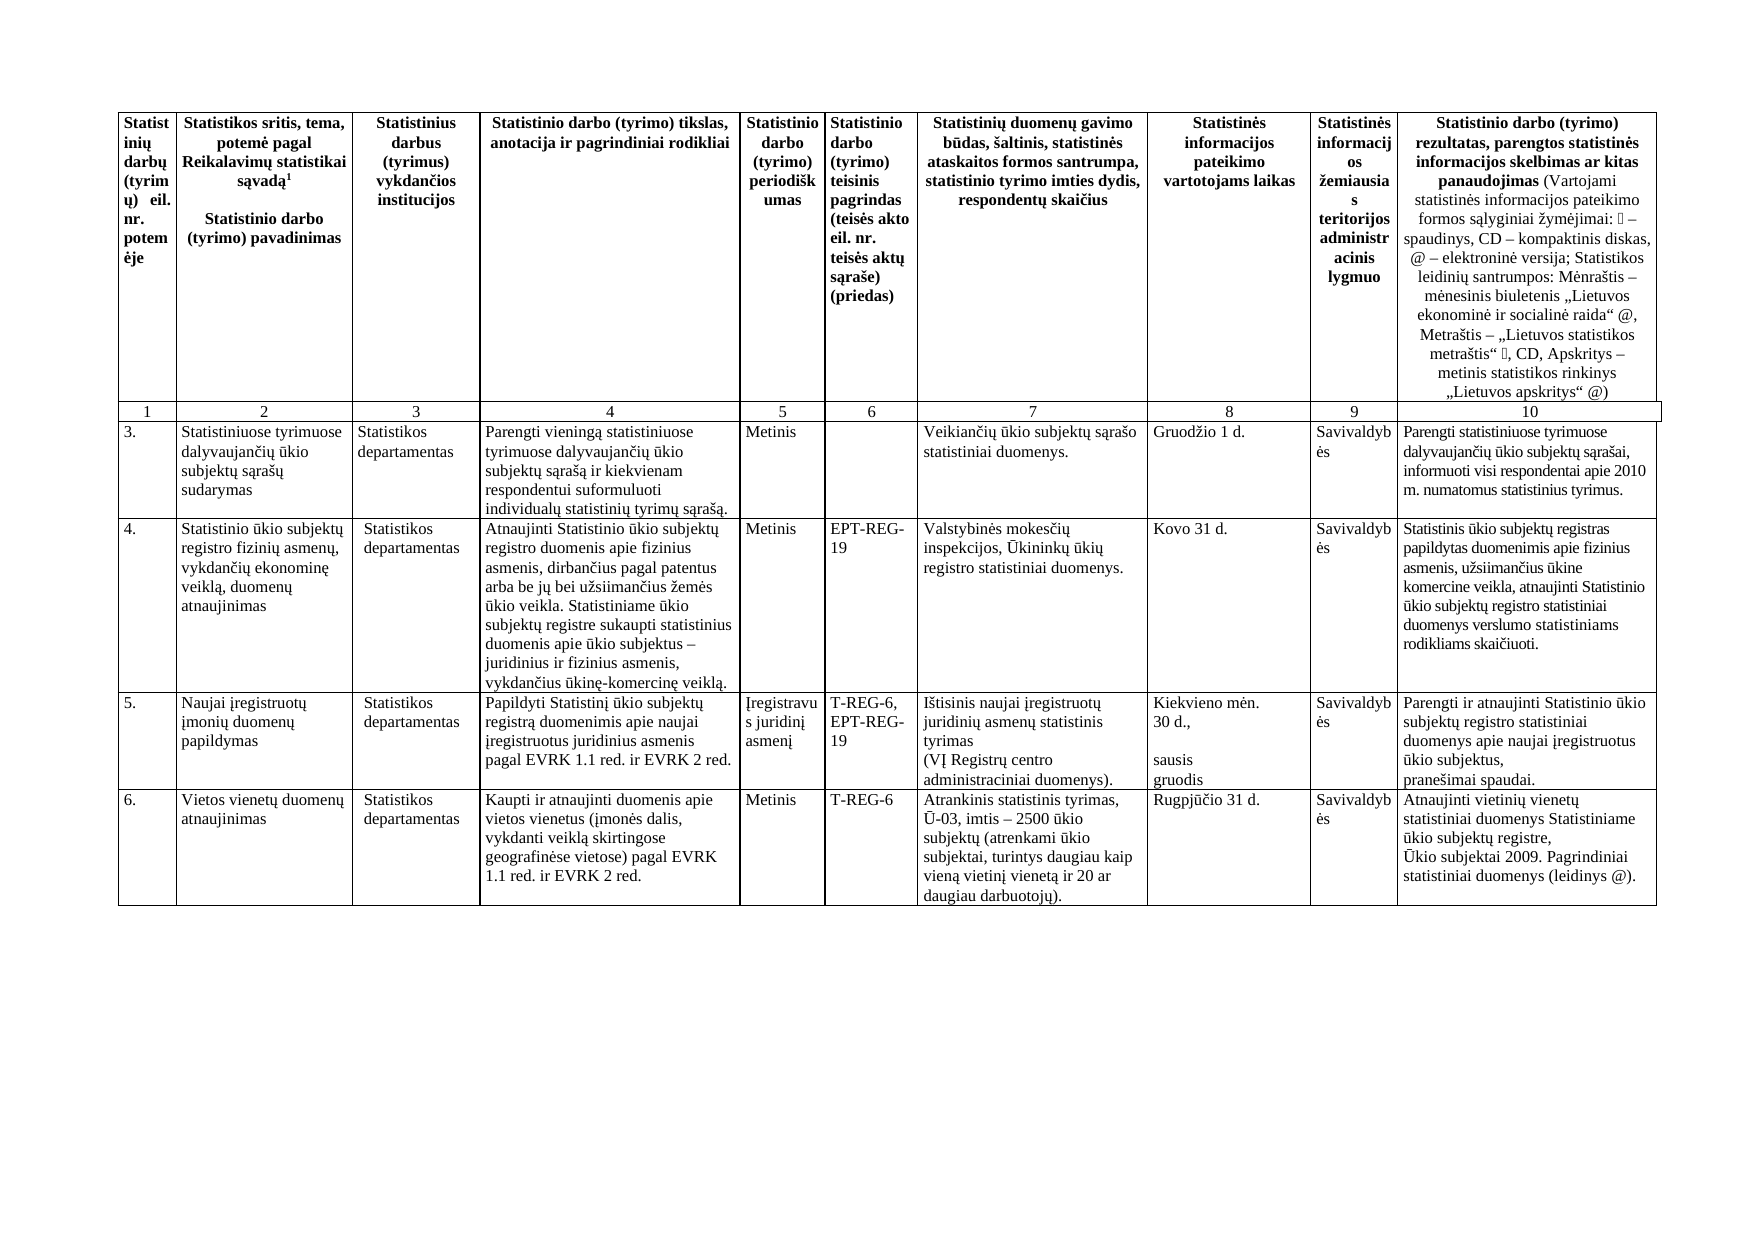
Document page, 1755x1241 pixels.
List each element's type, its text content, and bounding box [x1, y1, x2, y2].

table_cell [826, 422, 917, 518]
table_header Statistinius darbus (tyrimus) vykdančios institucijos [353, 113, 479, 401]
table_cell Statistikos departamentas [353, 693, 479, 788]
table_cell 3. [119, 422, 176, 518]
table_cell Metinis [741, 519, 824, 692]
table_header Statistinės informacijos pateikimo vartotojams laikas [1148, 113, 1310, 401]
table_cell 9 [1311, 402, 1397, 421]
table_cell Rugpjūčio 31 d. [1148, 790, 1310, 904]
table_cell 2 [177, 402, 352, 421]
table_cell T-REG-6, EPT-REG-19 [826, 693, 917, 788]
table_cell 5. [119, 693, 176, 788]
table_cell Atrankinis statistinis tyrimas, Ū-03, imtis – 2500 ūkio subjektų (atrenkami ūkio subjektai, turintys daugiau kaip vieną vietinį vienetą ir 20 ar daugiau darbuotojų). [918, 790, 1147, 904]
table_cell Statistinio ūkio subjektų registro fizinių asmenų, vykdančių ekonominę veiklą, duomenų atnaujinimas [177, 519, 352, 692]
table_cell 4 [481, 402, 739, 421]
table_cell Valstybinės mokesčių inspekcijos, Ūkininkų ūkių registro statistiniai duomenys. [918, 519, 1147, 692]
table_cell 1 [119, 402, 176, 421]
table_cell 8 [1148, 402, 1310, 421]
table_cell 4. [119, 519, 176, 692]
table_header Statistinio darbo (tyrimo) tikslas, anotacija ir pagrindiniai rodikliai [481, 113, 739, 401]
table_cell Įregistravus juridinį asmenį [741, 693, 824, 788]
table_header Statistinio darbo (tyrimo) periodiškumas [741, 113, 824, 401]
table_cell EPT-REG-19 [826, 519, 917, 692]
table_cell [1657, 789, 1662, 904]
table_cell Papildyti Statistinį ūkio subjektų registrą duomenimis apie naujai įregistruotus juridinius asmenis pagal EVRK 1.1 red. ir EVRK 2 red. [481, 693, 739, 788]
table_cell Savivaldybės [1311, 519, 1397, 692]
table_cell Gruodžio 1 d. [1148, 422, 1310, 518]
table_cell Naujai įregistruotų įmonių duomenų papildymas [177, 693, 352, 788]
table_cell Statistinis ūkio subjektų registras papildytas duomenimis apie fizinius asmenis, užsiimančius ūkine komercine veikla, atnaujinti Statistinio ūkio subjektų registro statistiniai duomenys verslumo statistiniams rodikliams skaičiuoti. [1398, 519, 1656, 692]
table_cell Statistikos departamentas [353, 790, 479, 904]
table_cell 5 [741, 402, 824, 421]
table_header Statistikos sritis, tema, potemė pagal Reikalavimų statistikai sąvadą1 Statistinio darbo (tyrimo) pavadinimas [177, 113, 352, 401]
table_cell [1657, 692, 1662, 788]
table_cell Atnaujinti Statistinio ūkio subjektų registro duomenis apie fizinius asmenis, dirbančius pagal patentus arba be jų bei užsiimančius žemės ūkio veikla. Statistiniame ūkio subjektų registre sukaupti statistinius duomenis apie ūkio subjektus – juridinius ir fizinius asmenis, vykdančius ūkinę-komercinę veiklą. [481, 519, 739, 692]
table_cell T-REG-6 [826, 790, 917, 904]
table_header Statistinio darbo (tyrimo) teisinis pagrindas (teisės akto eil. nr. teisės aktų sąraše) (priedas) [826, 113, 917, 401]
table_cell Savivaldybės [1311, 790, 1397, 904]
table_cell Parengti ir atnaujinti Statistinio ūkio subjektų registro statistiniai duomenys apie naujai įregistruotus ūkio subjektus, pranešimai spaudai. [1398, 693, 1656, 788]
table_header Statistinės informacijos žemiausias teritorijos administracinis lygmuo [1311, 113, 1397, 401]
table_cell [1657, 422, 1662, 518]
table_cell Parengti statistiniuose tyrimuose dalyvaujančių ūkio subjektų sąrašai, informuoti visi respondentai apie 2010 m. numatomus statistinius tyrimus. [1398, 422, 1656, 518]
table_cell 7 [918, 402, 1147, 421]
table_cell [1657, 518, 1662, 692]
table_cell 6. [119, 790, 176, 904]
table_cell 3 [353, 402, 479, 421]
table_cell Parengti vieningą statistiniuose tyrimuose dalyvaujančių ūkio subjektų sąrašą ir kiekvienam respondentui suformuluoti individualų statistinių tyrimų sąrašą. [481, 422, 739, 518]
table_header Statistinių darbų (tyrimų) eil. nr. potemėje [119, 113, 176, 401]
table_cell Ištisinis naujai įregistruotų juridinių asmenų statistinis tyrimas (VĮ Registrų centro administraciniai duomenys). [918, 693, 1147, 788]
table_cell Metinis [741, 422, 824, 518]
table_cell Kiekvieno mėn. 30 d., sausis gruodis [1148, 693, 1310, 788]
table_cell Vietos vienetų duomenų atnaujinimas [177, 790, 352, 904]
table_cell Statistikos departamentas [353, 519, 479, 692]
table_cell 10 [1398, 402, 1661, 421]
table_cell Kaupti ir atnaujinti duomenis apie vietos vienetus (įmonės dalis, vykdanti veiklą skirtingose geografinėse vietose) pagal EVRK 1.1 red. ir EVRK 2 red. [481, 790, 739, 904]
table_cell 6 [826, 402, 917, 421]
table_cell Veikiančių ūkio subjektų sąrašo statistiniai duomenys. [918, 422, 1147, 518]
table_cell Statistikos departamentas [353, 422, 479, 518]
table_cell Kovo 31 d. [1148, 519, 1310, 692]
table_cell Statistiniuose tyrimuose dalyvaujančių ūkio subjektų sąrašų sudarymas [177, 422, 352, 518]
table_cell Savivaldybės [1311, 693, 1397, 788]
table_cell Savivaldybės [1311, 422, 1397, 518]
table_cell Atnaujinti vietinių vienetų statistiniai duomenys Statistiniame ūkio subjektų registre, Ūkio subjektai 2009. Pagrindiniai statistiniai duomenys (leidinys @). [1398, 790, 1656, 904]
table_cell Metinis [741, 790, 824, 904]
table_header [1657, 112, 1662, 401]
table_header Statistinio darbo (tyrimo) rezultatas, parengtos statistinės informacijos skelbimas ar kitas panaudojimas (Vartojami statistinės informacijos pateikimo formos sąlyginiai žymėjimai:  – spaudinys, CD – kompaktinis diskas, @ – elektroninė versija; Statistikos leidinių santrumpos: Mėnraštis – mėnesinis biuletenis „Lietuvos ekonominė ir socialinė raida“ @, Metraštis – „Lietuvos statistikos metraštis“ , CD, Apskritys – metinis statistikos rinkinys „Lietuvos apskritys“ @) [1398, 113, 1656, 401]
table_header Statistinių duomenų gavimo būdas, šaltinis, statistinės ataskaitos formos santrumpa, statistinio tyrimo imties dydis, respondentų skaičius [918, 113, 1147, 401]
